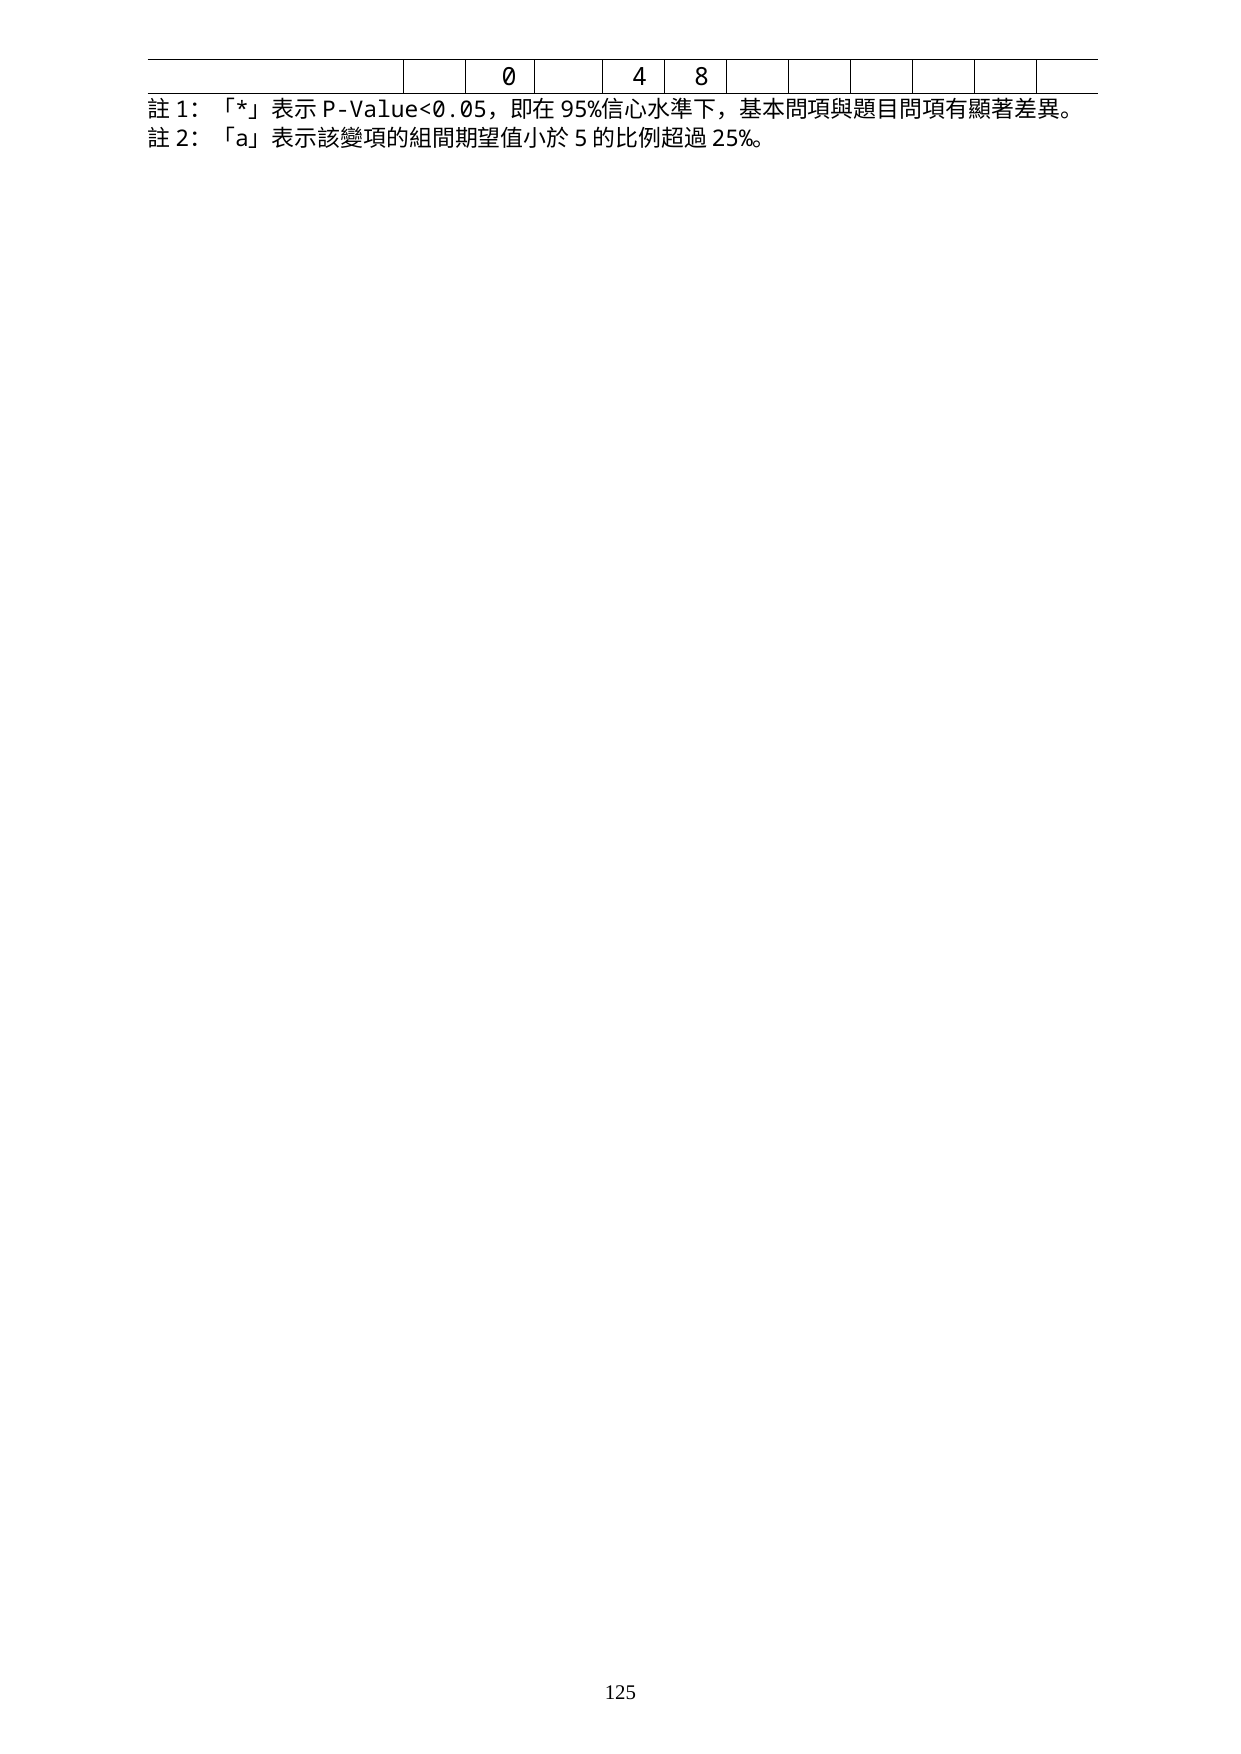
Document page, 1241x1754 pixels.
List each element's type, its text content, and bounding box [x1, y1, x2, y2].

table_cell 4 [603, 60, 664, 93]
table_cell 8 [665, 60, 726, 93]
table_cell [913, 60, 974, 93]
table_cell 0 [466, 60, 534, 93]
text 註2：「a」表示該變項的組間期望值小於5的比例超過25%。 [148, 123, 1092, 152]
table_cell [535, 60, 602, 93]
table_cell [148, 60, 403, 93]
table_cell [404, 60, 465, 93]
text 註1：「*」表示P-Value<0.05，即在95%信心水準下，基本問項與題目問項有顯著差異。 [148, 94, 1092, 123]
table_cell [975, 60, 1036, 93]
table_cell [789, 60, 850, 93]
table_cell [727, 60, 788, 93]
table_cell [851, 60, 912, 93]
table_cell [1037, 60, 1098, 93]
